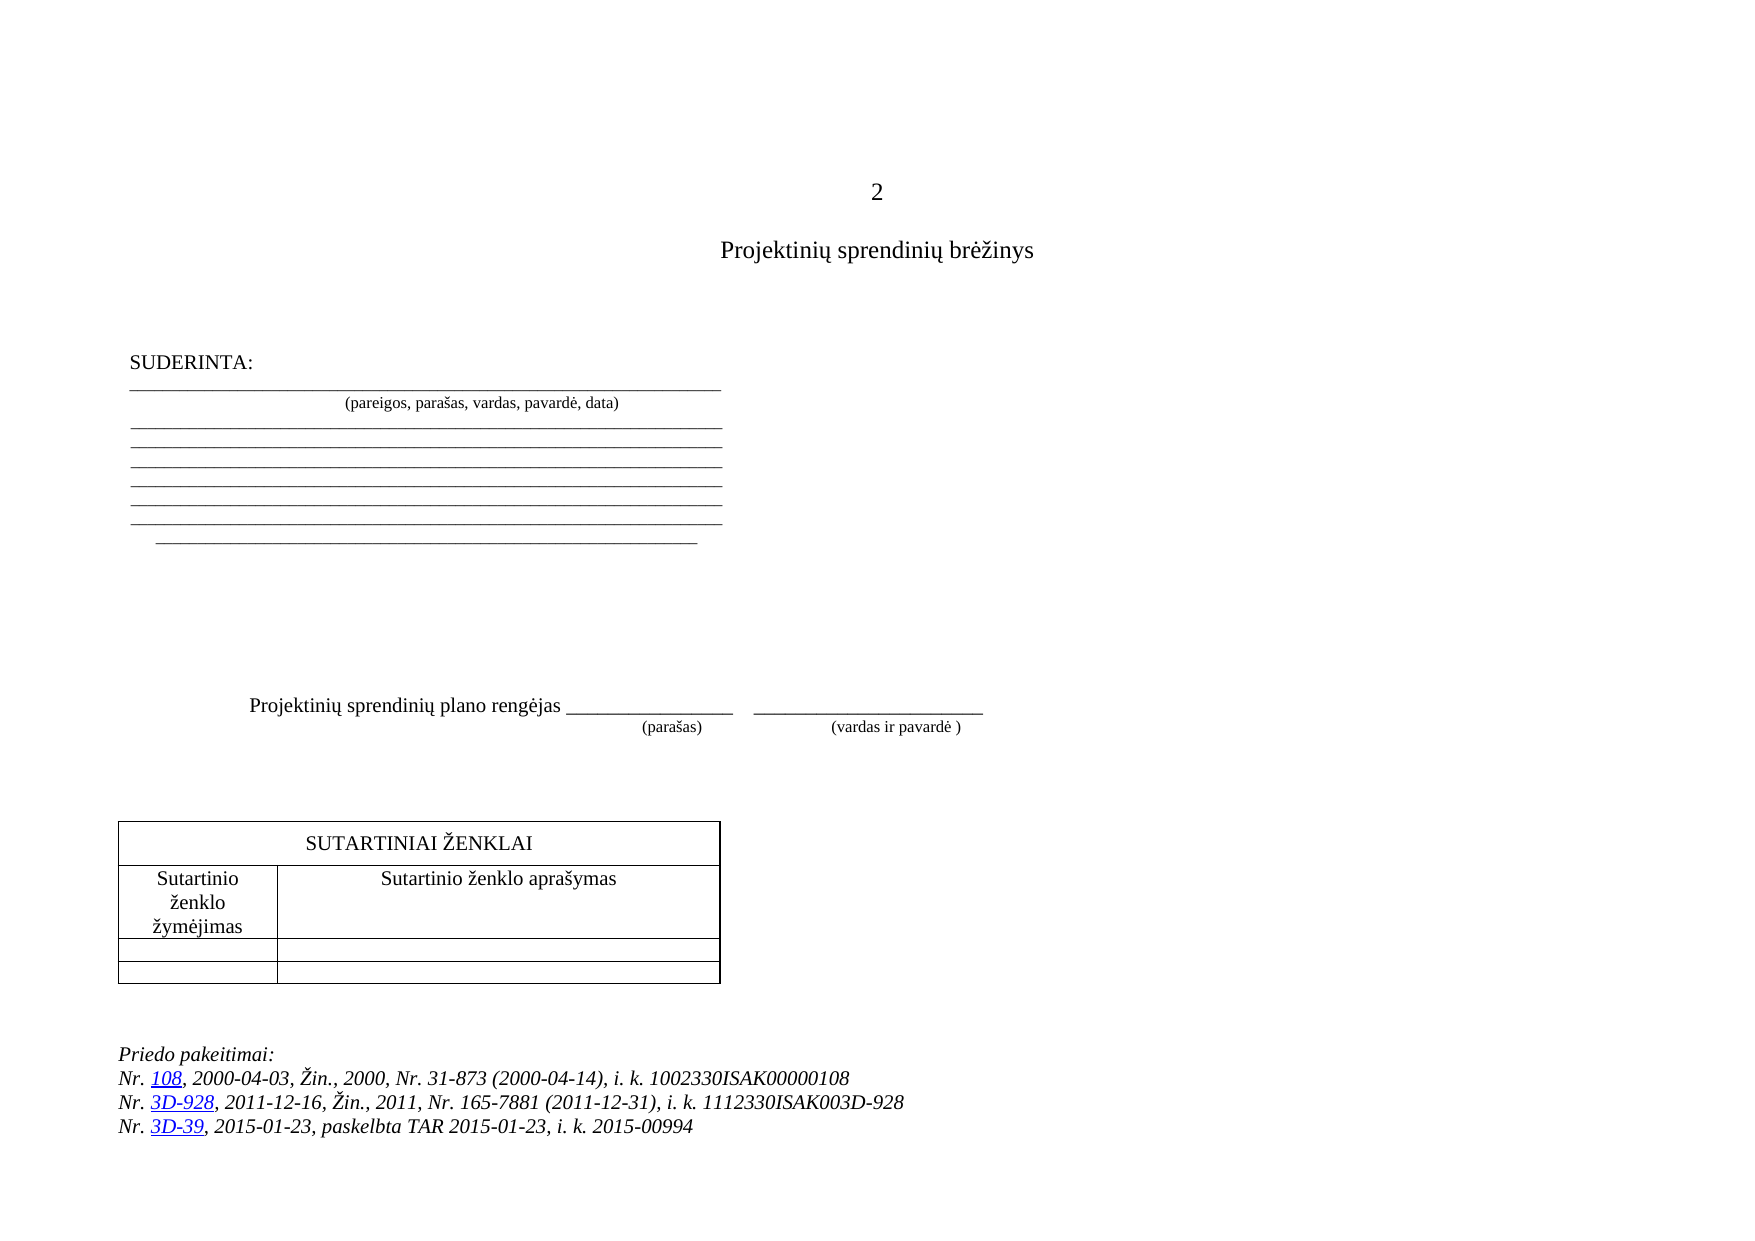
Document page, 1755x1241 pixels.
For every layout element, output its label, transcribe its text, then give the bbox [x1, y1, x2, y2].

table_cell Sutartinio ženklo aprašymas [278, 866, 719, 938]
table_cell [845, 961, 939, 983]
text Projektinių sprendinių brėžinys [118, 235, 1636, 263]
table_cell [721, 938, 845, 961]
table_cell [278, 939, 719, 961]
text Priedo pakeitimai: [118, 1042, 1636, 1066]
table_cell (pareigos, parašas, vardas, pavardė, data) ___________________________________________________________________________________________________________________________________________________________________________________________________________________________________________________________________________________________________________________________________________________________________________________________________________________________________________________________________________________________________________ [118, 393, 735, 546]
table_cell SUTARTINIAI ŽENKLAI [119, 822, 719, 865]
table_cell Sutartinio ženklo žymėjimas [119, 866, 277, 938]
table_header Projektinių sprendinių plano rengėjas ________________ ______________________ (parašas) (vardas ir pavardė ) [118, 633, 1015, 796]
table_cell [845, 938, 939, 961]
table_cell [721, 821, 845, 865]
table_cell [119, 962, 277, 983]
table_cell [939, 796, 1015, 821]
table_cell [939, 865, 1015, 938]
text Nr. 3D-39, 2015-01-23, paskelbta TAR 2015-01-23, i. k. 2015-00994 [118, 1114, 1636, 1138]
table_cell [278, 962, 719, 983]
table_cell [845, 821, 939, 865]
table_cell [939, 961, 1015, 983]
table_cell [675, 796, 845, 821]
table_cell [119, 939, 277, 961]
table_cell [939, 821, 1015, 865]
table_cell [939, 938, 1015, 961]
table_cell [118, 796, 675, 821]
table_cell [721, 865, 845, 938]
table_cell [845, 865, 939, 938]
text Nr. 108, 2000-04-03, Žin., 2000, Nr. 31-873 (2000-04-14), i. k. 1002330ISAK00000108 [118, 1066, 1636, 1090]
table_cell [721, 961, 845, 983]
table_header SUDERINTA: _______________________________________________________________________ [118, 350, 735, 393]
text Nr. 3D-928, 2011-12-16, Žin., 2011, Nr. 165-7881 (2011-12-31), i. k. 1112330ISAK003D-928 [118, 1090, 1636, 1114]
table_cell [845, 796, 939, 821]
